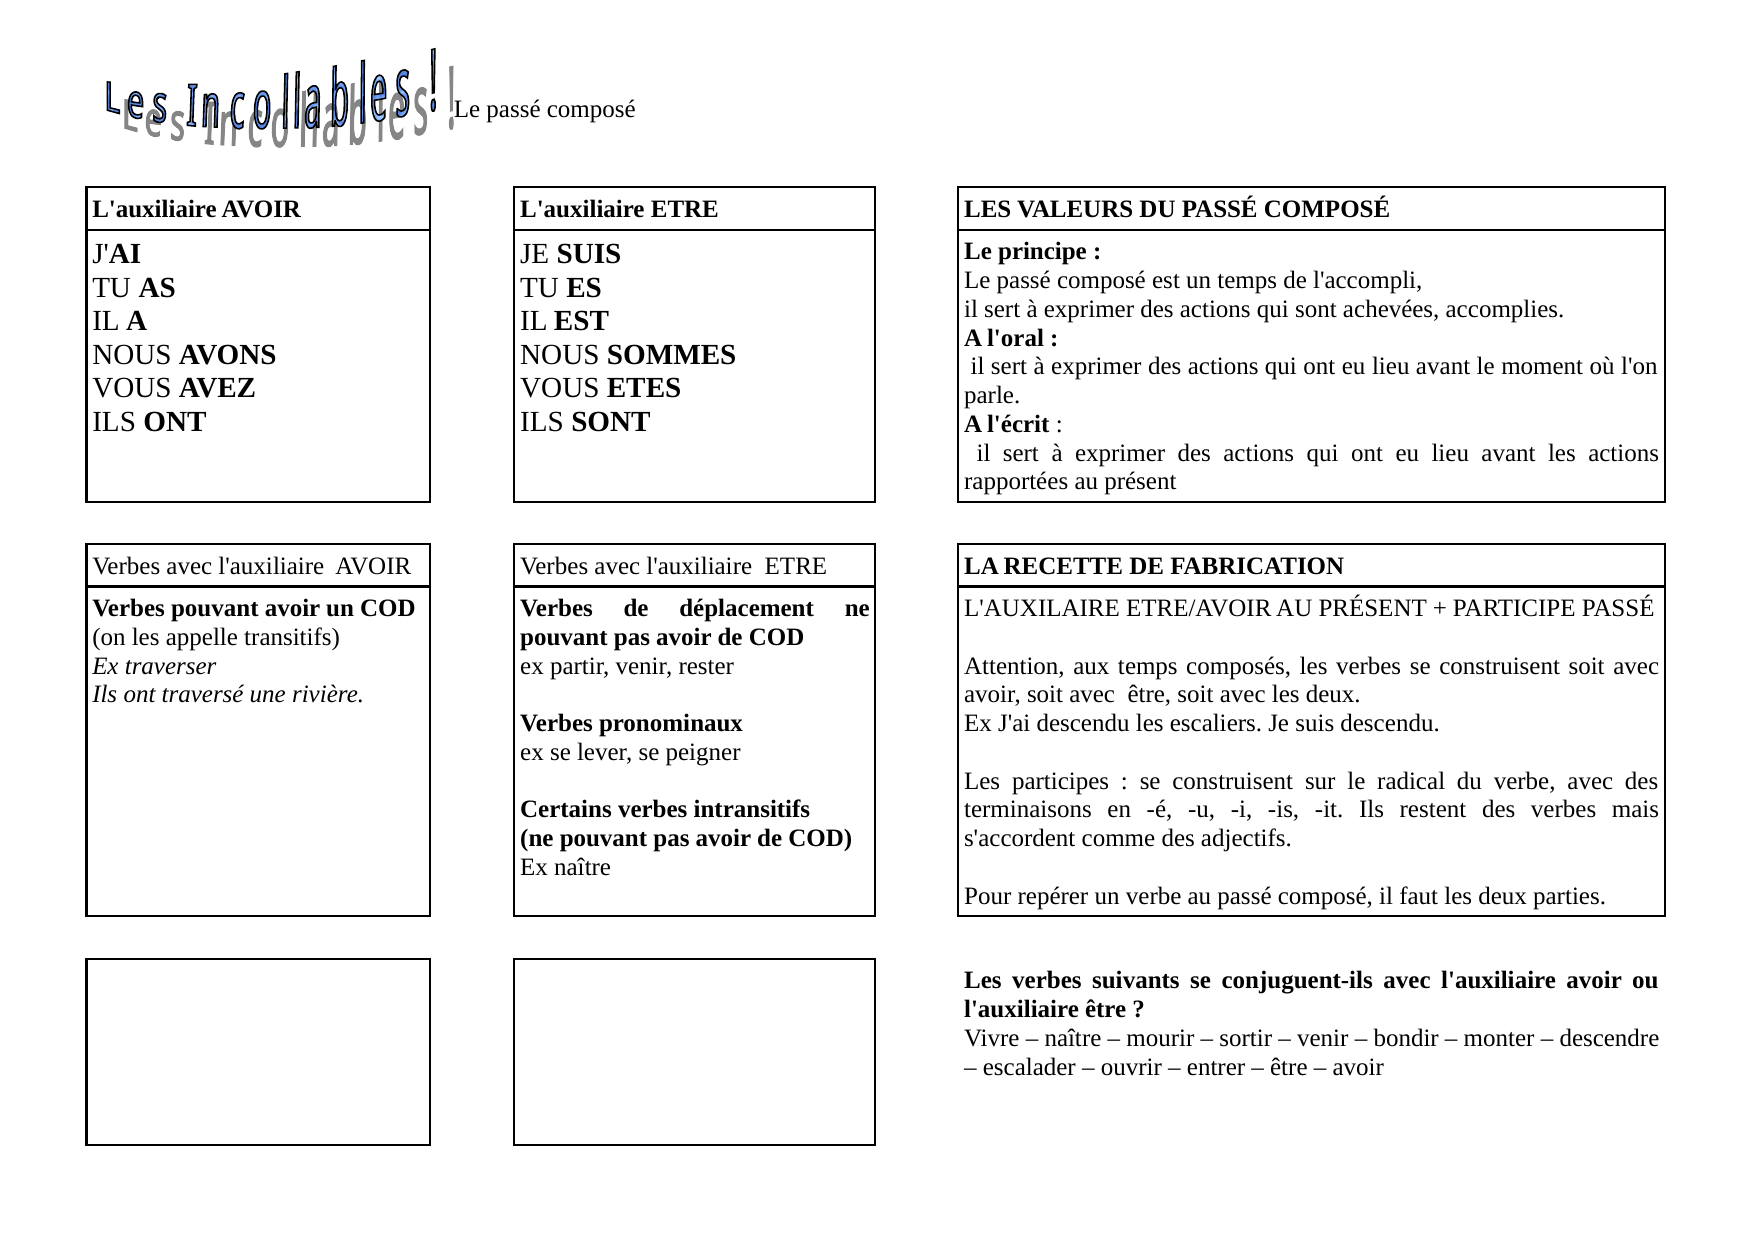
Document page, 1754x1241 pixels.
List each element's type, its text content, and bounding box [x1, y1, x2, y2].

table_cell [876, 543, 957, 585]
table_cell [430, 915, 514, 957]
table_header [383, 89, 397, 129]
table_header LES VALEURS DU PASSÉ COMPOSÉ [959, 188, 1664, 228]
table_cell [958, 917, 1665, 957]
table_cell Verbes avec l'auxiliaire ETRE [515, 545, 874, 585]
picture [258, 123, 266, 128]
table_cell JE SUIS TU ES IL EST NOUS SOMMES VOUS ETES ILS SONT [515, 231, 874, 501]
table_cell [958, 503, 1665, 543]
picture [234, 122, 242, 127]
table_cell J'AI TU AS IL A NOUS AVONS VOUS AVEZ ILS ONT [88, 231, 429, 501]
table_cell [514, 917, 875, 957]
table_cell [431, 543, 513, 585]
table_cell [514, 503, 875, 543]
table_header Le passé composé [419, 89, 1665, 129]
table_cell Verbes avec l'auxiliaire AVOIR [88, 545, 429, 585]
table_cell [430, 501, 514, 543]
table_header L'auxiliaire AVOIR [88, 188, 429, 228]
table_cell Verbes pouvant avoir un COD (on les appelle transitifs) Ex traverser Ils ont traversé une rivière. [88, 588, 429, 915]
table_cell [431, 229, 513, 501]
table_cell [875, 501, 958, 543]
table_cell [876, 958, 958, 1143]
table_header [365, 89, 378, 129]
picture [258, 92, 267, 97]
table_header [320, 89, 332, 129]
table_cell L'AUXILAIRE ETRE/AVOIR AU PRÉSENT + PARTICIPE PASSÉ Attention, aux temps composés, les verbes se construisent soit avec avoir, soit avec être, soit avec les deux. Ex J'ai descendu les escaliers. Je suis descendu. Les participes : se construisent sur le radical du verbe, avec des terminaisons en -é, -u, -i, -is, -it. Ils restent des verbes mais s'accordent comme des adjectifs. Pour repérer un verbe au passé composé, il faut les deux parties. [959, 588, 1664, 915]
picture [307, 121, 314, 127]
table_cell [876, 229, 957, 501]
picture [373, 94, 384, 99]
table_cell Verbes de déplacement ne pouvant pas avoir de COD ex partir, venir, rester Verbes pronominaux ex se lever, se peigner Certains verbes intransitifs (ne pouvant pas avoir de COD) Ex naître [515, 588, 874, 915]
table_cell [86, 917, 429, 957]
table_cell [875, 915, 958, 957]
table_header [431, 186, 513, 228]
table_header [876, 186, 957, 228]
picture [399, 71, 407, 77]
table_cell [876, 585, 957, 915]
table_cell [88, 960, 429, 1143]
table_cell [515, 960, 874, 1143]
table_cell Le principe : Le passé composé est un temps de l'accompli, il sert à exprimer des actions qui sont achevées, accomplies. A l'oral : il sert à exprimer des actions qui ont eu lieu avant le moment où l'on parle. A l'écrit : il sert à exprimer des actions qui ont eu lieu avant les actions rapportées au présent [959, 231, 1664, 501]
table_cell Les verbes suivants se conjuguent-ils avec l'auxiliaire avoir ou l'auxiliaire être ? Vivre – naître – mourir – sortir – venir – bondir – monter – descendre – escalader – ouvrir – entrer – être – avoir [958, 958, 1665, 1143]
table_cell [86, 503, 429, 543]
table_header [338, 89, 350, 129]
table_cell [431, 958, 513, 1143]
picture [338, 84, 345, 90]
picture [374, 112, 384, 120]
picture [398, 110, 406, 115]
picture [399, 88, 407, 99]
table_header [89, 89, 283, 129]
table_header L'auxiliaire ETRE [515, 188, 874, 228]
table_header [394, 89, 423, 129]
table_cell LA RECETTE DE FABRICATION [959, 545, 1664, 585]
table_cell [431, 585, 513, 915]
